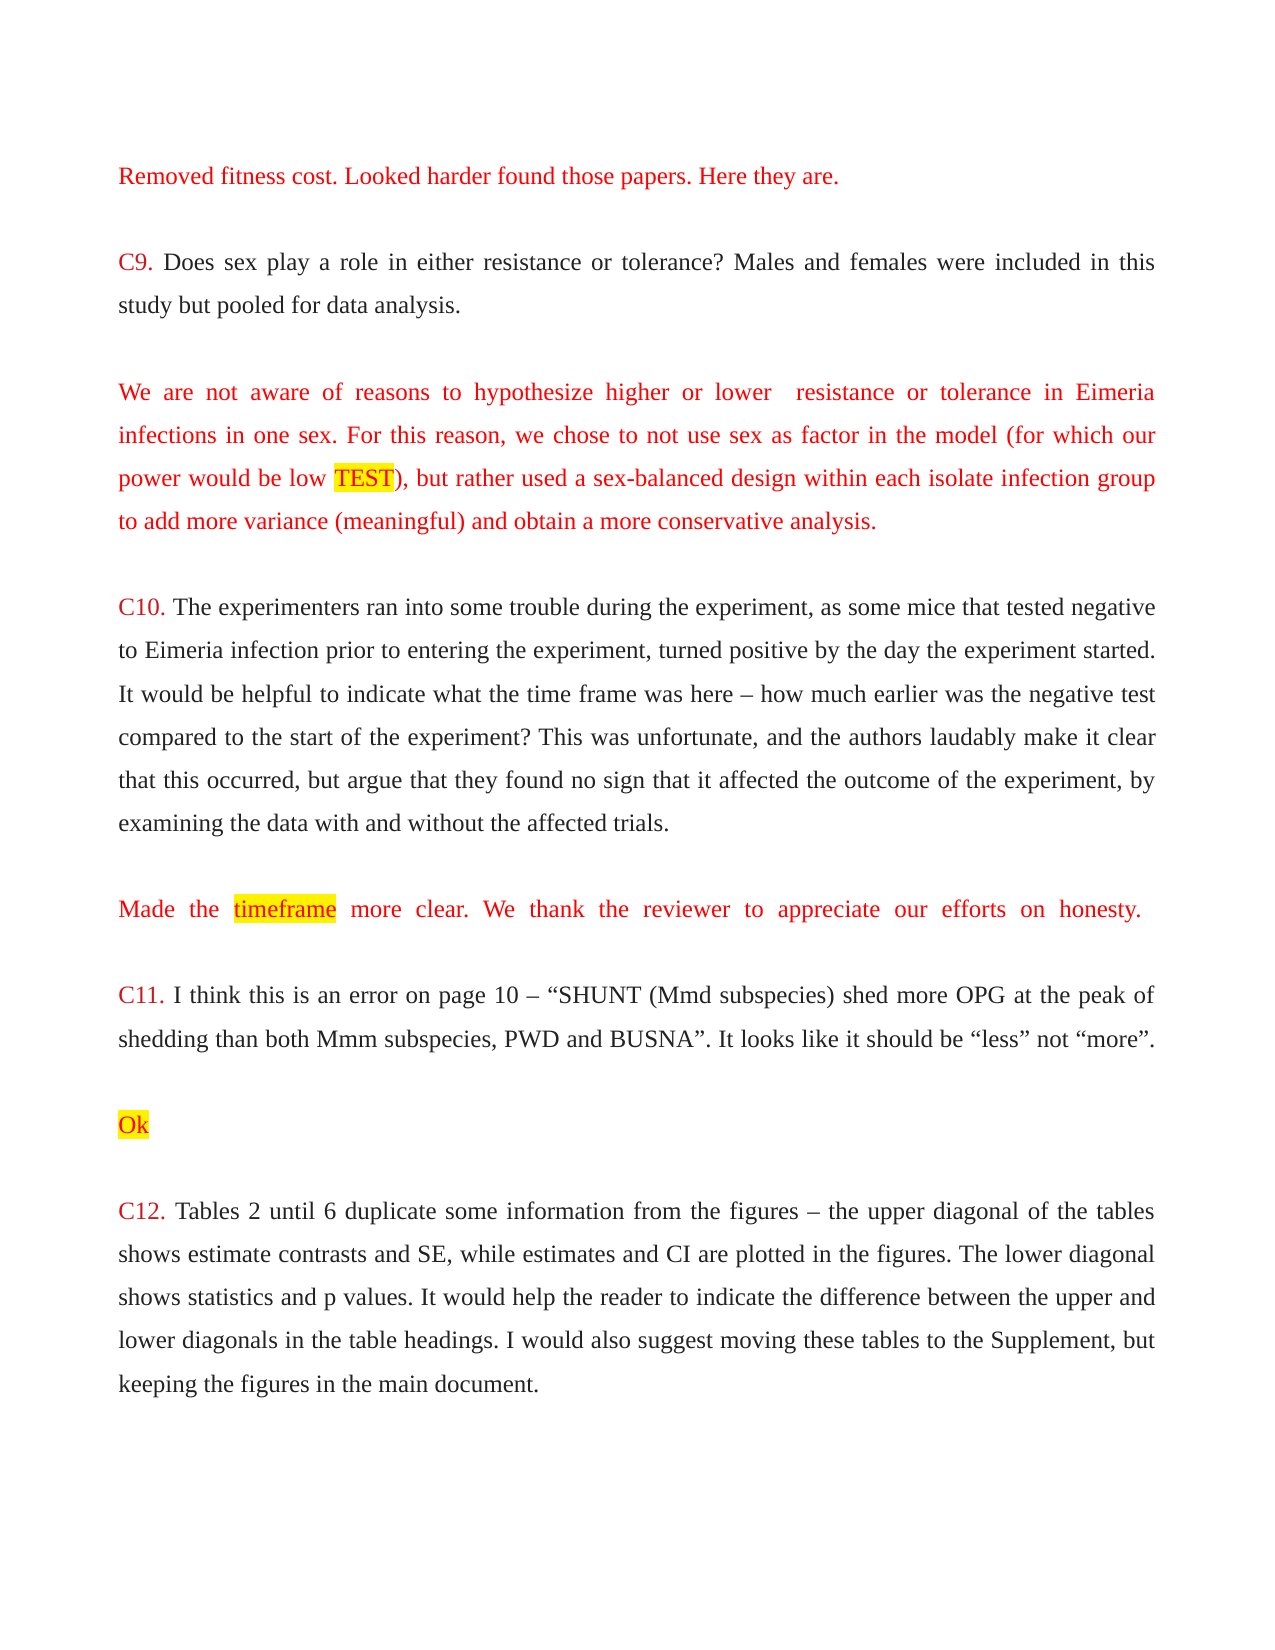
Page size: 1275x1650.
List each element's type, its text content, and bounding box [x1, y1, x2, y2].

text Removed fitness cost. Looked harder found those papers. Here they are. C9. Does sex play a role in either resistance or tolerance? Males and females were included in this study but pooled for data analysis. [118, 161, 1157, 362]
text C10. The experimenters ran into some trouble during the experiment, as some mice that tested negative to Eimeria infection prior to entering the experiment, turned positive by the day the experiment started. It would be helpful to indicate what the time frame was here – how much earlier was the negative test compared to the start of the experiment? This was unfortunate, and the authors laudably make it clear that this occurred, but argue that they found no sign that it affected the outcome of the experiment, by examining the data with and without the affected trials. [118, 549, 1157, 837]
text We are not aware of reasons to hypothesize higher or lower resistance or tolerance in Eimeria infections in one sex. For this reason, we chose to not use sex as factor in the model (for which our power would be low TEST), but rather used a sex-balanced design within each isolate infection group to add more variance (meaningful) and obtain a more conservative analysis. [118, 377, 1157, 535]
text Made the timeframe more clear. We thank the reviewer to appreciate our efforts on honesty. C11. I think this is an error on page 10 – “SHUNT (Mmd subspecies) shed more OPG at the peak of shedding than both Mmm subspecies, PWD and BUSNA”. It looks like it should be “less” not “more”. [118, 894, 1157, 1096]
text Ok [118, 1110, 1157, 1139]
text C12. Tables 2 until 6 duplicate some information from the figures – the upper diagonal of the tables shows estimate contrasts and SE, while estimates and CI are plotted in the figures. The lower diagonal shows statistics and p values. It would help the reader to indicate the difference between the upper and lower diagonals in the table headings. I would also suggest moving these tables to the Supplement, but keeping the figures in the main document. [118, 1153, 1157, 1397]
